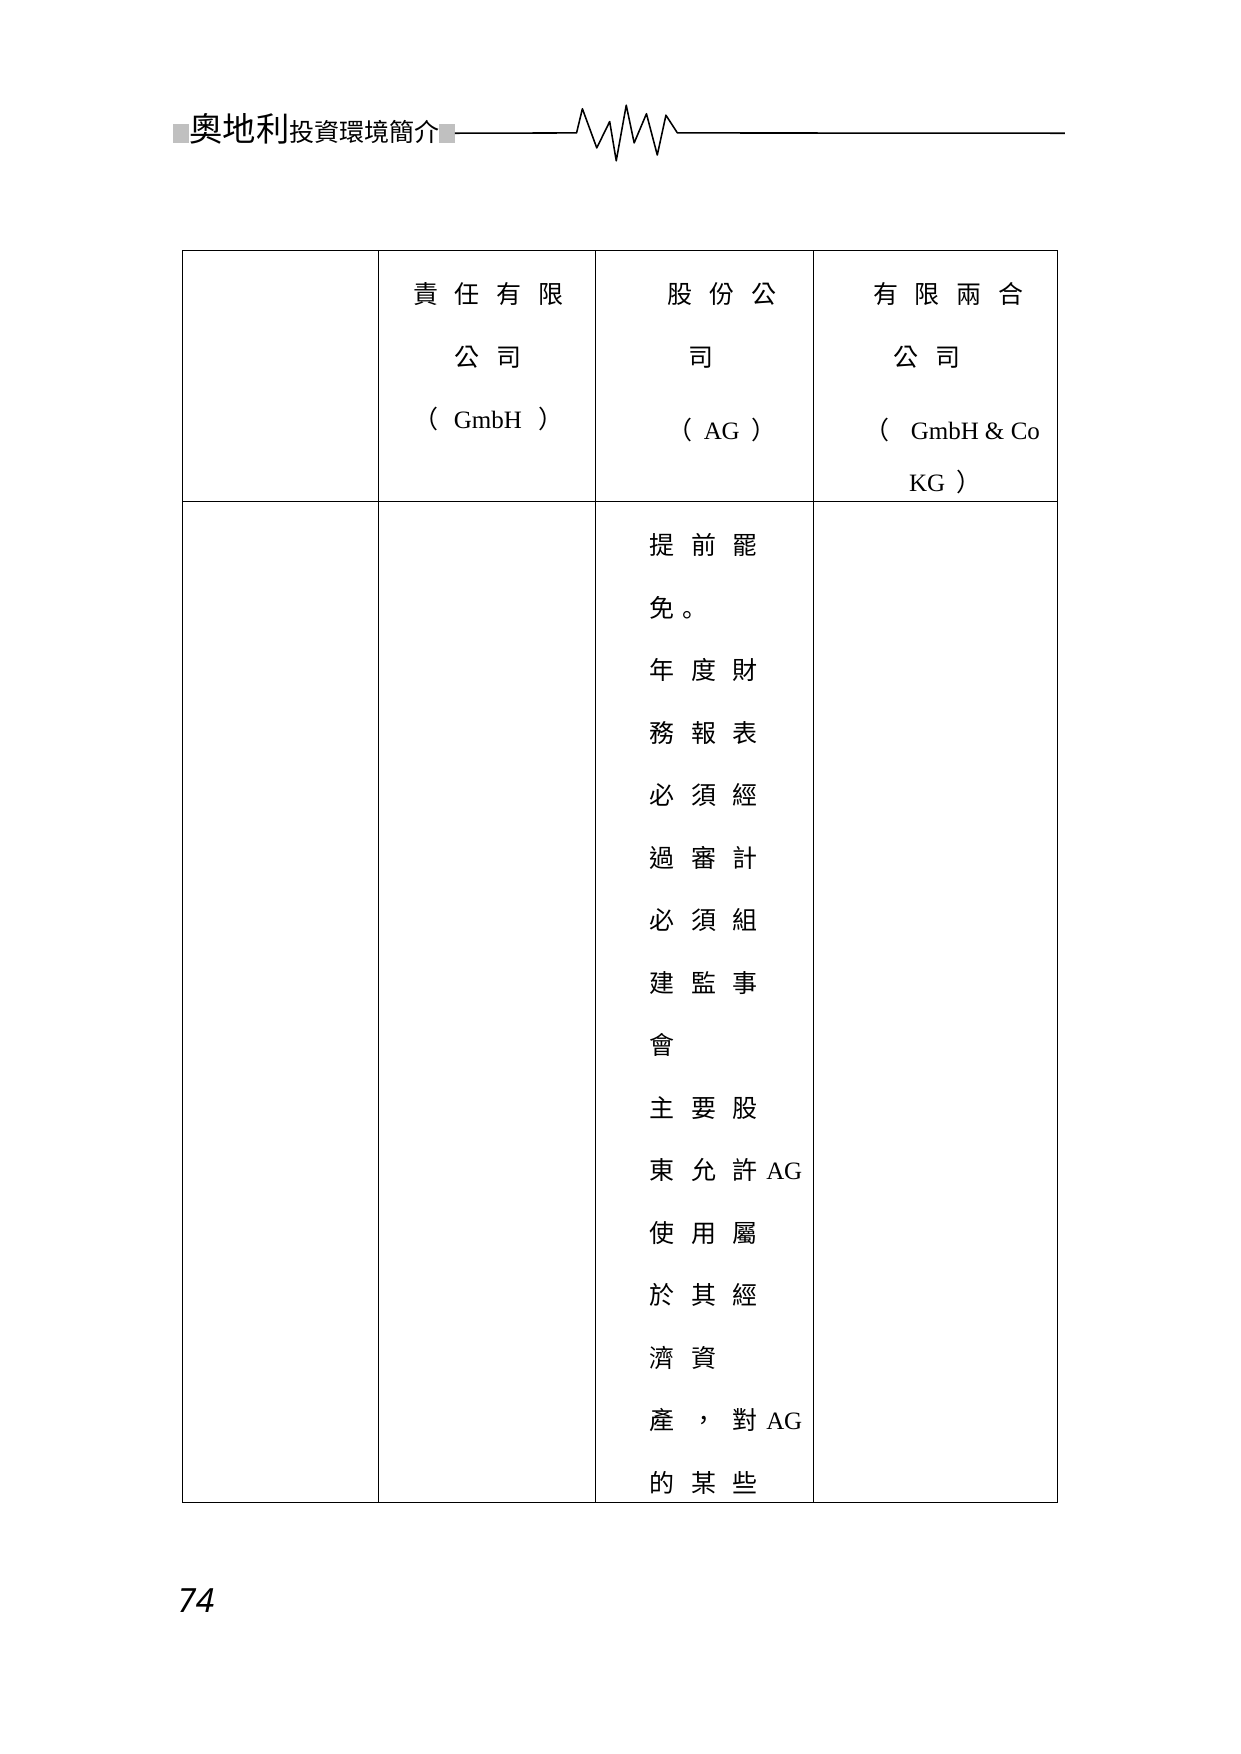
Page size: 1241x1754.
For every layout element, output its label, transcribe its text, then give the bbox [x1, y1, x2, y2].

table_header [183, 251, 378, 501]
table_header 責任有限公司（GmbH） [379, 251, 595, 501]
table_cell [379, 502, 595, 1502]
table_cell [183, 502, 378, 1502]
table_header 有限兩合公司 （GmbH & Co KG） [814, 251, 1057, 501]
table_cell 提前罷免。 年度財務報表必須經過審計 必須組建監事會 主要股東允許AG使用屬於其經濟資產，對AG的某些 [596, 502, 813, 1502]
table_cell [814, 502, 1057, 1502]
table_header 股份公司 （AG） [596, 251, 813, 501]
